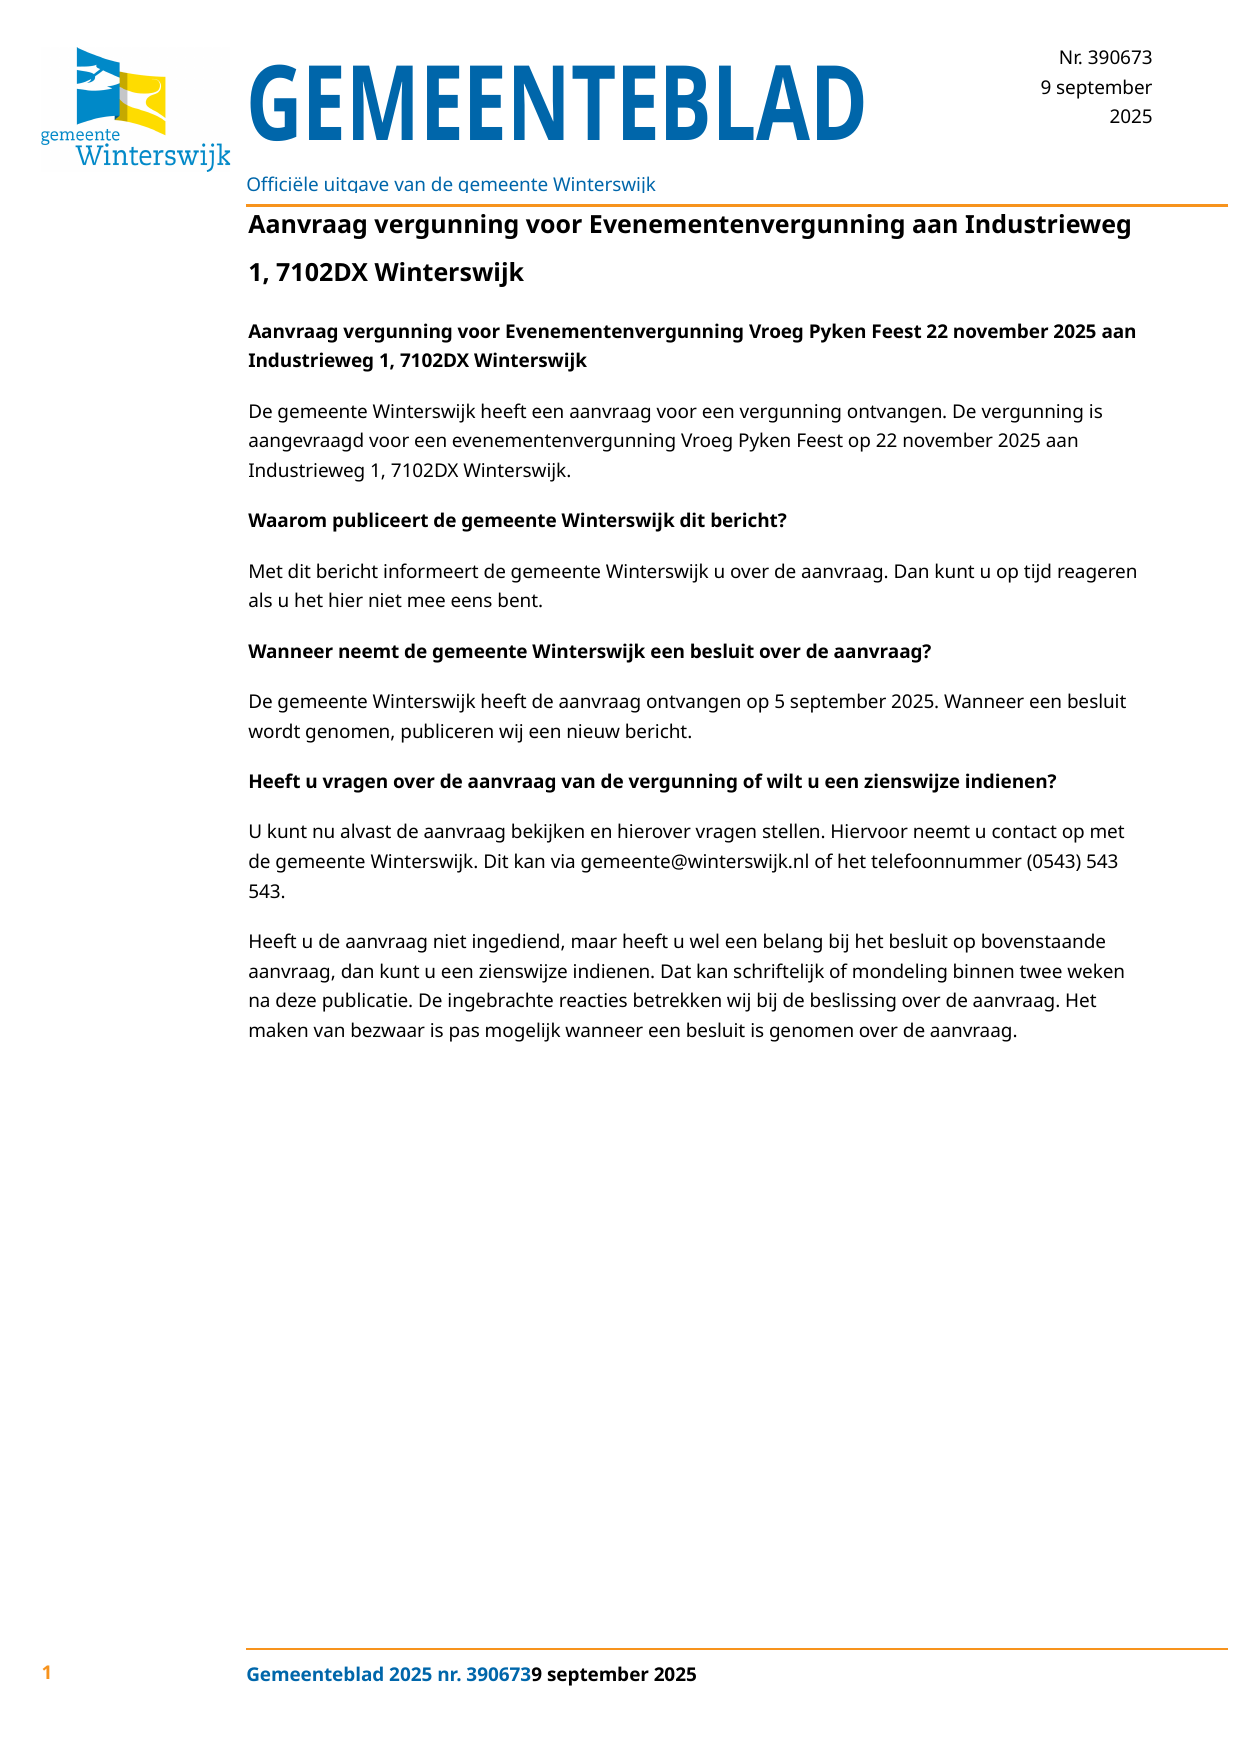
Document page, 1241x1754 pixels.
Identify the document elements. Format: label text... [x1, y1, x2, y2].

text De gemeente Winterswijk heeft de aanvraag ontvangen op 5 september 2025. Wanneer een besluit wordt genomen, publiceren wij een nieuw bericht. [248, 688, 1152, 744]
picture [41, 47, 231, 172]
text Met dit bericht informeert de gemeente Winterswijk u over de aanvraag. Dan kunt u op tijd reageren als u het hier niet mee eens bent. [248, 558, 1152, 613]
text Heeft u vragen over de aanvraag van de vergunning of wilt u een zienswijze indienen? [248, 768, 1152, 794]
picture [225, 153, 231, 162]
text U kunt nu alvast de aanvraag bekijken en hierover vragen stellen. Hiervoor neemt u contact op met de gemeente Winterswijk. Dit kan via gemeente@winterswijk.nl of het telefoonnummer (0543) 543 543. [248, 819, 1152, 904]
text Wanneer neemt de gemeente Winterswijk een besluit over de aanvraag? [248, 638, 1152, 664]
text Aanvraag vergunning voor Evenementenvergunning aan Industrieweg 1, 7102DX Winterswijk [248, 207, 1152, 288]
text Waarom publiceert de gemeente Winterswijk dit bericht? [248, 507, 1152, 533]
text Aanvraag vergunning voor Evenementenvergunning Vroeg Pyken Feest 22 november 2025 aan Industrieweg 1, 7102DX Winterswijk [248, 318, 1152, 373]
text De gemeente Winterswijk heeft een aanvraag voor een vergunning ontvangen. De vergunning is aangevraagd voor een evenementenvergunning Vroeg Pyken Feest op 22 november 2025 aan Industrieweg 1, 7102DX Winterswijk. [248, 398, 1152, 483]
text Heeft u de aanvraag niet ingediend, maar heeft u wel een belang bij het besluit op bovenstaande aanvraag, dan kunt u een zienswijze indienen. Dat kan schriftelijk of mondeling binnen twee weken na deze publicatie. De ingebrachte reacties betrekken wij bij de beslissing over de aanvraag. Het maken van bezwaar is pas mogelijk wanneer een besluit is genomen over de aanvraag. [248, 928, 1152, 1043]
